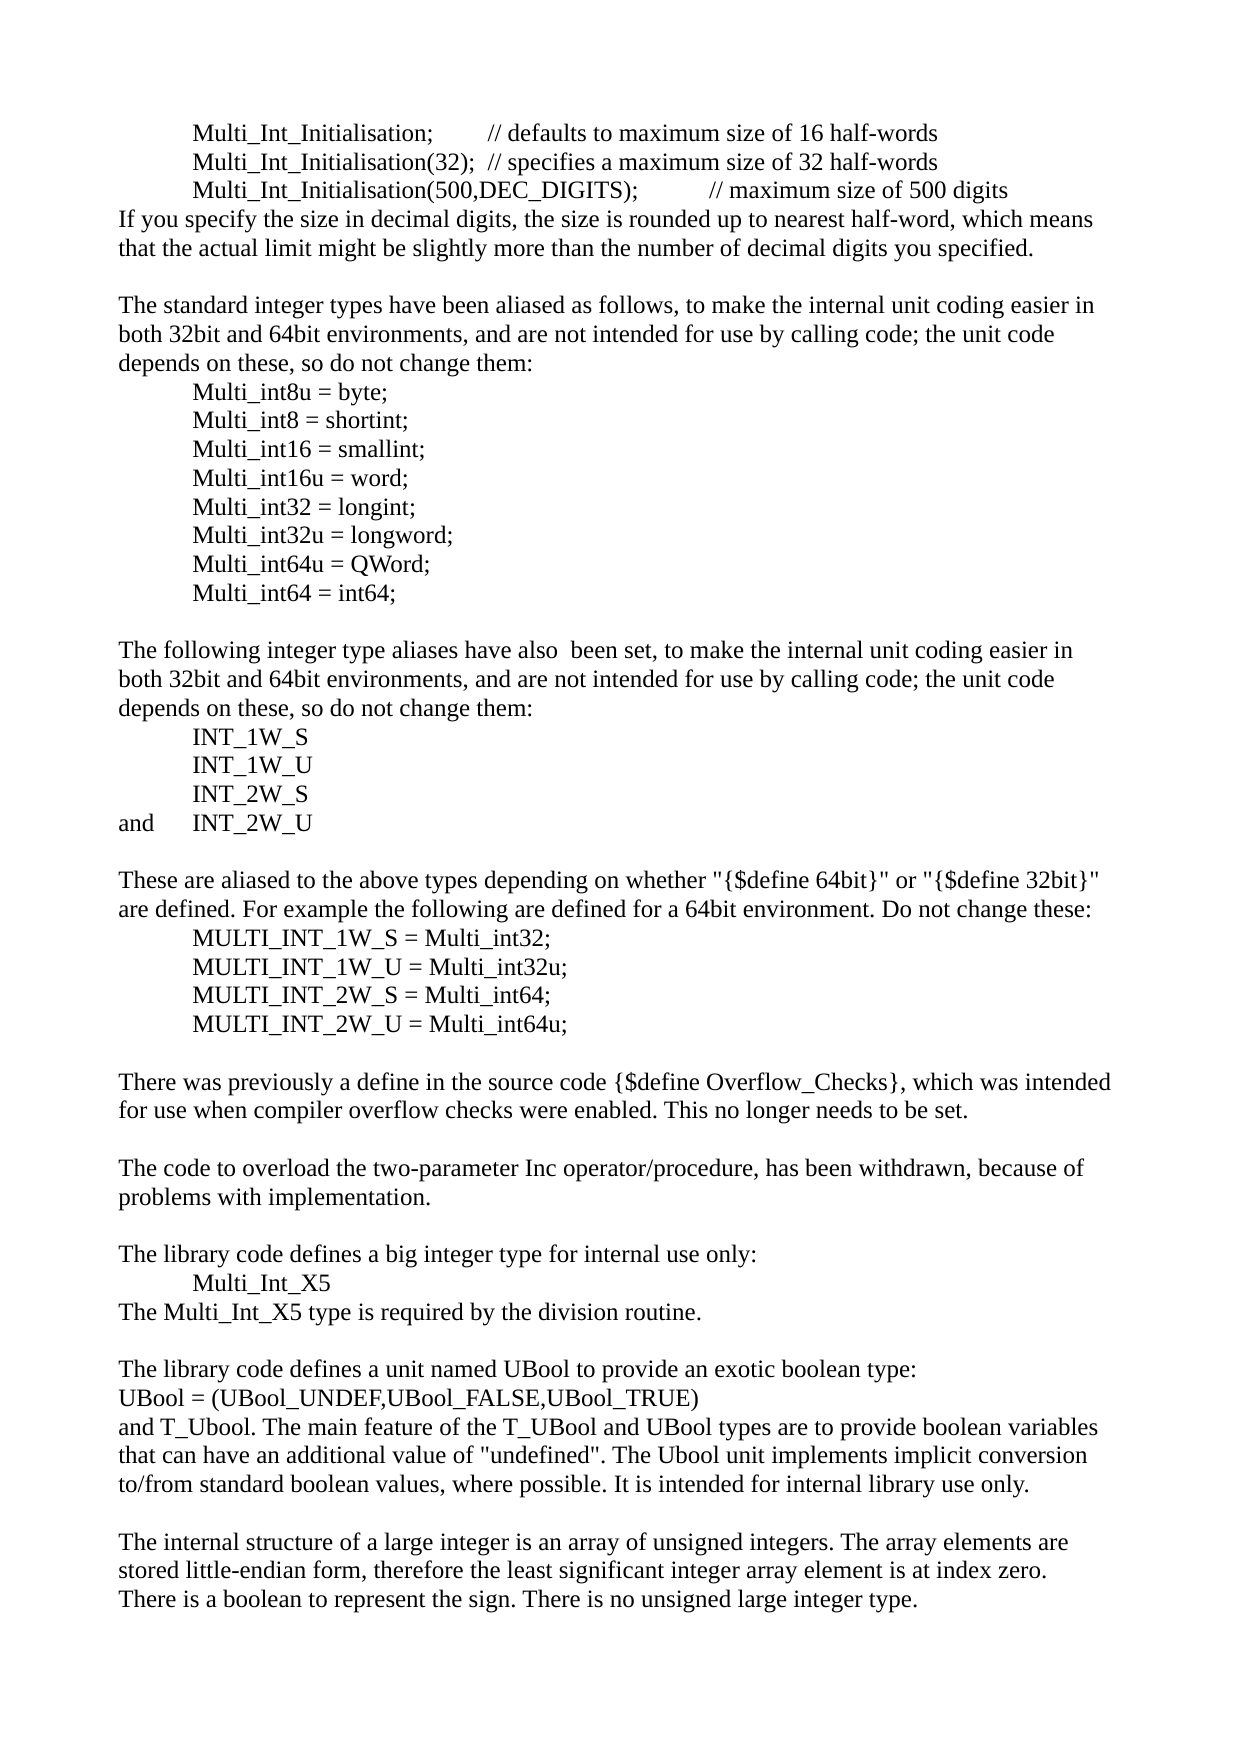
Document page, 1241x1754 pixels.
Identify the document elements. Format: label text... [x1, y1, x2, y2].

text If you specify the size in decimal digits, the size is rounded up to nearest half-word, which means that the actual limit might be slightly more than the number of decimal digits you specified. [118, 204, 1122, 262]
text MULTI_INT_1W_S = Multi_int32; [118, 923, 1122, 952]
text INT_1W_U [118, 751, 1122, 779]
text The code to overload the two-parameter Inc operator/procedure, has been withdrawn, because of problems with implementation. [118, 1153, 1122, 1211]
text UBool = (UBool_UNDEF,UBool_FALSE,UBool_TRUE) [118, 1383, 1122, 1412]
text and INT_2W_U [118, 808, 1122, 837]
text Multi_Int_Initialisation; // defaults to maximum size of 16 half-words [118, 118, 1122, 147]
text Multi_int32u = longword; [118, 521, 1122, 549]
text Multi_int64 = int64; [118, 578, 1122, 607]
text Multi_int64u = QWord; [118, 549, 1122, 578]
text INT_1W_S [118, 722, 1122, 751]
text Multi_int32 = longint; [118, 492, 1122, 521]
text The Multi_Int_X5 type is required by the division routine. [118, 1297, 1122, 1326]
text Multi_int8 = shortint; [118, 406, 1122, 434]
text Multi_int16u = word; [118, 463, 1122, 492]
text These are aliased to the above types depending on whether "{$define 64bit}" or "{$define 32bit}" are defined. For example the following are defined for a 64bit environment. Do not change these: [118, 866, 1122, 923]
text INT_2W_S [118, 779, 1122, 808]
text Multi_int16 = smallint; [118, 434, 1122, 463]
text and T_Ubool. The main feature of the T_UBool and UBool types are to provide boolean variables that can have an additional value of "undefined". The Ubool unit implements implicit conversion to/from standard boolean values, where possible. It is intended for internal library use only. [118, 1412, 1122, 1498]
text Multi_Int_Initialisation(500,DEC_DIGITS); // maximum size of 500 digits [118, 176, 1122, 204]
text There was previously a define in the source code {$define Overflow_Checks}, which was intended for use when compiler overflow checks were enabled. This no longer needs to be set. [118, 1067, 1122, 1124]
text There is a boolean to represent the sign. There is no unsigned large integer type. [118, 1584, 1122, 1613]
text Multi_Int_Initialisation(32); // specifies a maximum size of 32 half-words [118, 147, 1122, 176]
text The following integer type aliases have also been set, to make the internal unit coding easier in both 32bit and 64bit environments, and are not intended for use by calling code; the unit code depends on these, so do not change them: [118, 636, 1122, 722]
text MULTI_INT_2W_U = Multi_int64u; [118, 1009, 1122, 1038]
text The library code defines a big integer type for internal use only: [118, 1239, 1122, 1268]
text Multi_int8u = byte; [118, 377, 1122, 406]
text MULTI_INT_2W_S = Multi_int64; [118, 981, 1122, 1009]
text The internal structure of a large integer is an array of unsigned integers. The array elements are stored little-endian form, therefore the least significant integer array element is at index zero. [118, 1527, 1122, 1584]
text MULTI_INT_1W_U = Multi_int32u; [118, 952, 1122, 981]
text The standard integer types have been aliased as follows, to make the internal unit coding easier in both 32bit and 64bit environments, and are not intended for use by calling code; the unit code depends on these, so do not change them: [118, 291, 1122, 377]
text Multi_Int_X5 [118, 1268, 1122, 1297]
text The library code defines a unit named UBool to provide an exotic boolean type: [118, 1354, 1122, 1383]
